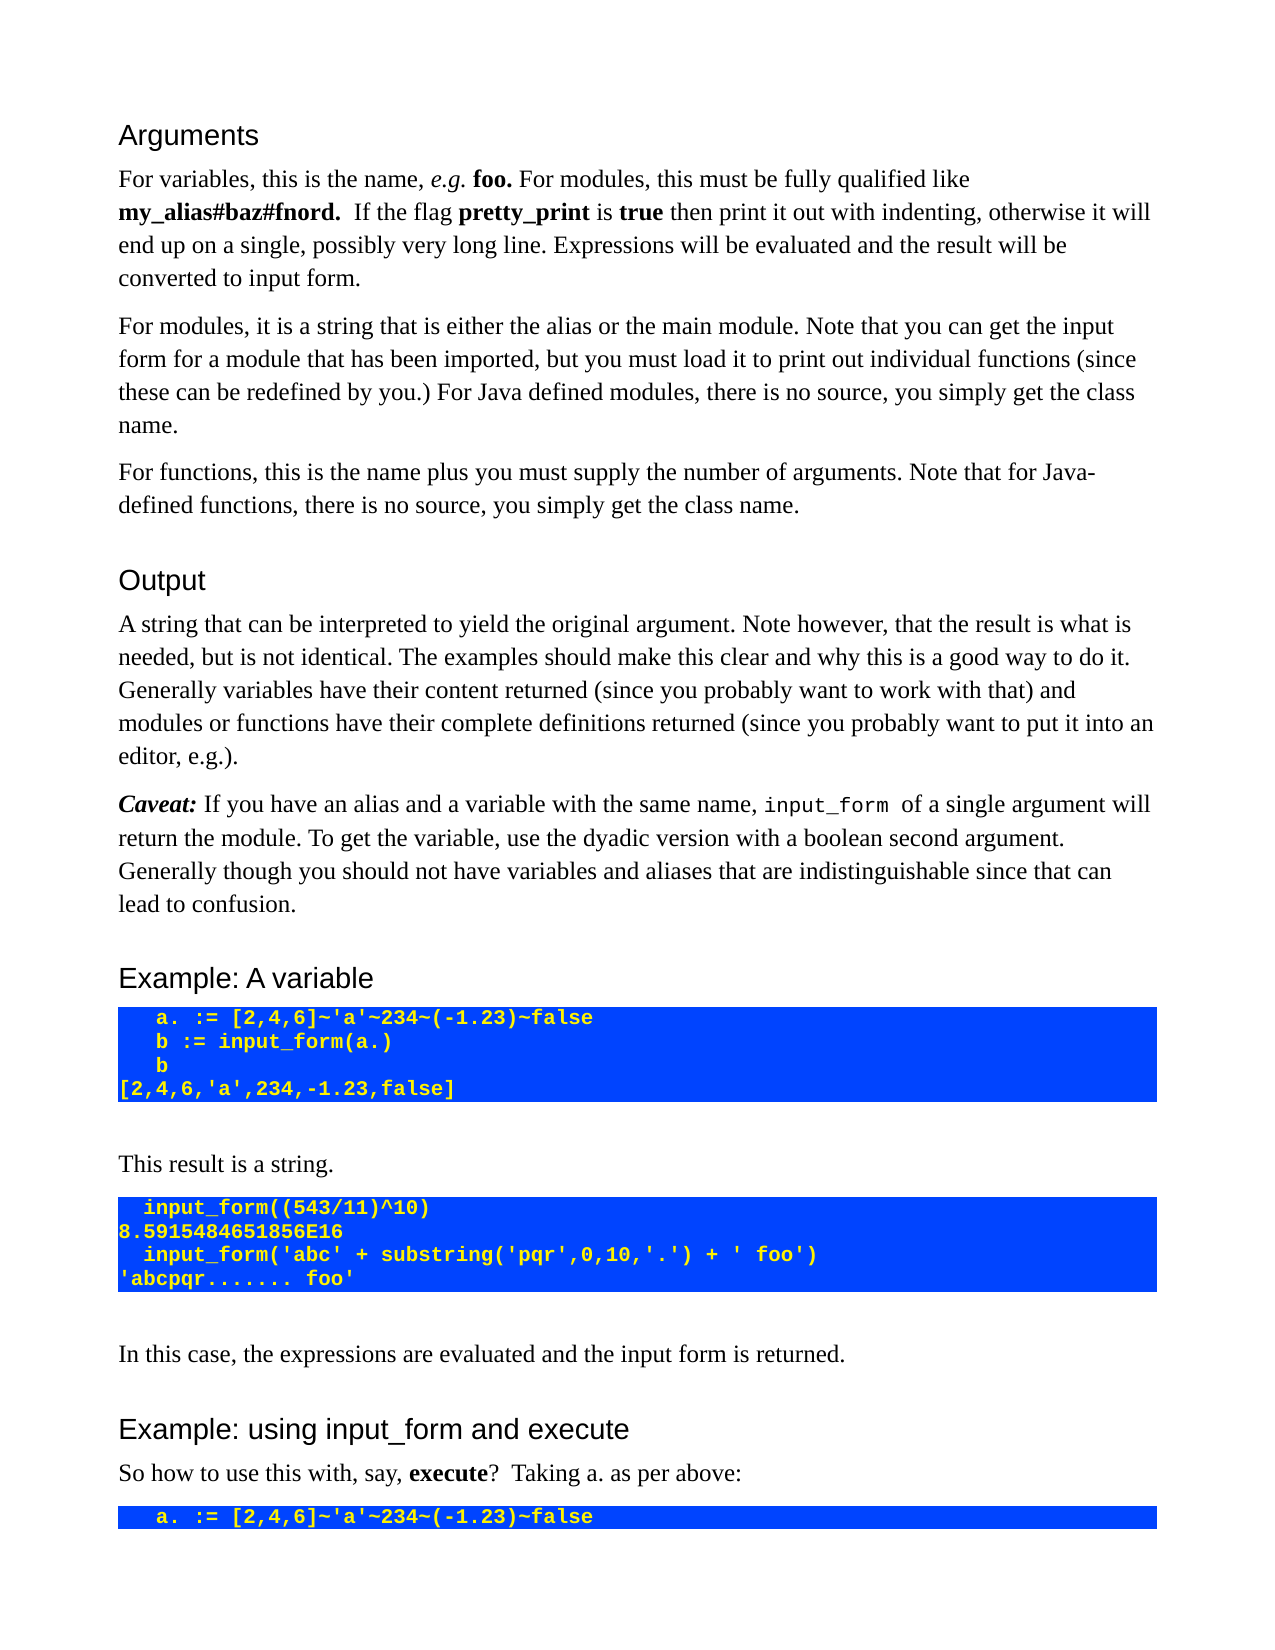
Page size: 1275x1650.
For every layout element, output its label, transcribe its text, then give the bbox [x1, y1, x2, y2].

text Caveat: If you have an alias and a variable with the same name, input_form of a single argument will return the module. To get the variable, use the dyadic version with a boolean second argument. Generally though you should not have variables and aliases that are indistinguishable since that can lead to confusion. [118, 789, 1157, 917]
text For modules, it is a string that is either the alias or the main module. Note that you can get the input form for a module that has been imported, but you must load it to print out individual functions (since these can be redefined by you.) For Java defined modules, there is no source, you simply get the class name. [118, 311, 1157, 439]
text [2,4,6,'a',234,-1.23,false] [118, 1078, 1157, 1102]
text This result is a string. [118, 1149, 1157, 1178]
text 'abcpqr....... foo' [118, 1268, 1157, 1292]
text For functions, this is the name plus you must supply the number of arguments. Note that for Java-defined functions, there is no source, you simply get the class name. [118, 457, 1157, 519]
subtitle Arguments [118, 118, 1157, 152]
subtitle Example: using input_form and execute [118, 1412, 1157, 1446]
text b := input_form(a.) [118, 1031, 1157, 1055]
text input_form('abc' + substring('pqr',0,10,'.') + ' foo') [118, 1244, 1157, 1268]
text a. := [2,4,6]~'a'~234~(-1.23)~false [118, 1506, 1157, 1529]
text In this case, the expressions are evaluated and the input form is returned. [118, 1339, 1157, 1368]
subtitle Example: A variable [118, 961, 1157, 995]
text 8.5915484651856E16 [118, 1221, 1157, 1244]
subtitle Output [118, 563, 1157, 597]
text input_form((543/11)^10) [118, 1197, 1157, 1221]
text b [118, 1055, 1157, 1078]
text a. := [2,4,6]~'a'~234~(-1.23)~false [118, 1007, 1157, 1031]
text For variables, this is the name, e.g. foo. For modules, this must be fully qualified like my_alias#baz#fnord. If the flag pretty_print is true then print it out with indenting, otherwise it will end up on a single, possibly very long line. Expressions will be evaluated and the result will be converted to input form. [118, 164, 1157, 292]
text A string that can be interpreted to yield the original argument. Note however, that the result is what is needed, but is not identical. The examples should make this clear and why this is a good way to do it. Generally variables have their content returned (since you probably want to work with that) and modules or functions have their complete definitions returned (since you probably want to put it into an editor, e.g.). [118, 609, 1157, 770]
text So how to use this with, say, execute? Taking a. as per above: [118, 1458, 1157, 1487]
